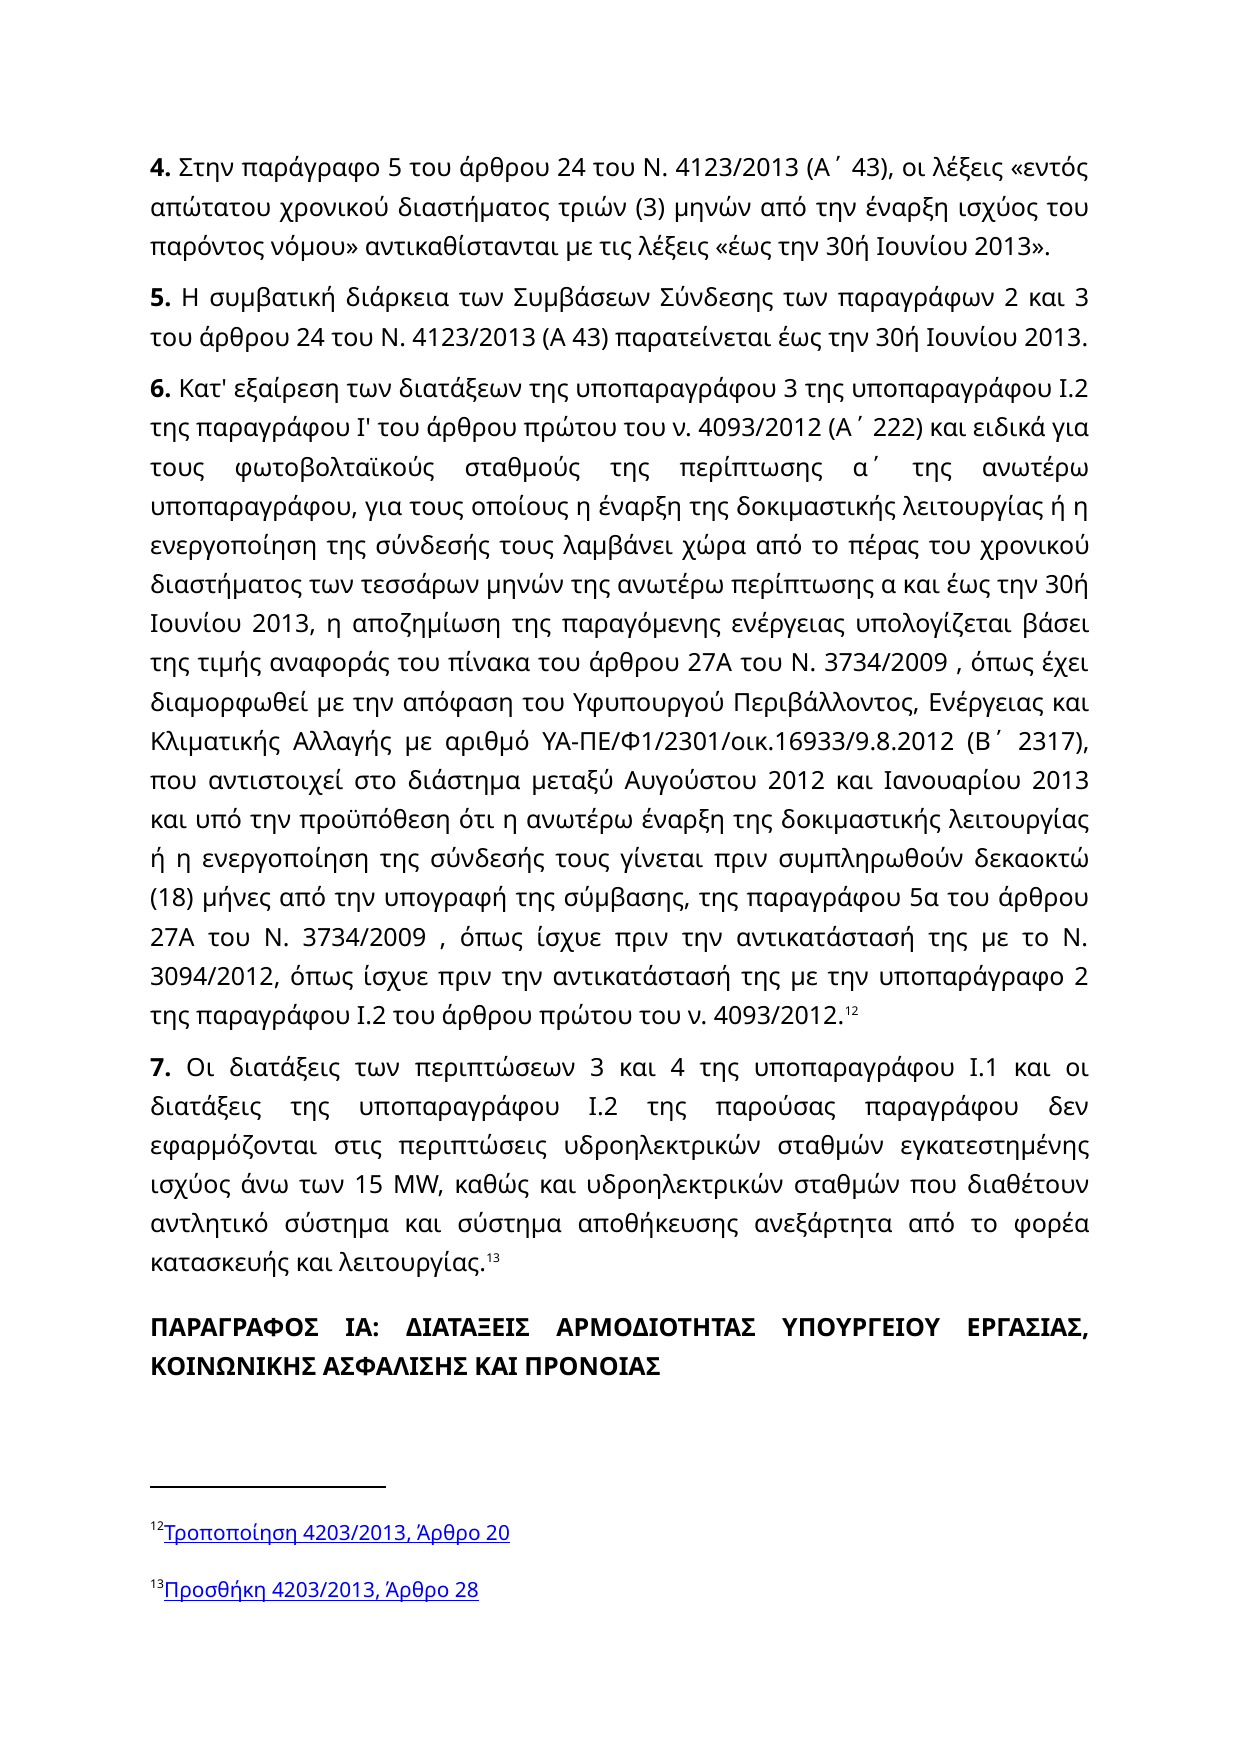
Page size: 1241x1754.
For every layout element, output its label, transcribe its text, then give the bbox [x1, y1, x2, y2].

text Τροποποίηση 4203/2013, Άρθρο 20 [150, 1518, 1090, 1546]
text 6. Κατ' εξαίρεση των διατάξεων της υποπαραγράφου 3 της υποπαραγράφου Ι.2 της παραγράφου Ι' του άρθρου πρώτου του ν. 4093/2012 (Α΄ 222) και ειδικά για τους φωτοβολταϊκούς σταθμούς της περίπτωσης α΄ της ανωτέρω υποπαραγράφου, για τους οποίους η έναρξη της δοκιμαστικής λειτουργίας ή η ενεργοποίηση της σύνδεσής τους λαμβάνει χώρα από το πέρας του χρονικού διαστήματος των τεσσάρων μηνών της ανωτέρω περίπτωσης α και έως την 30ή Ιουνίου 2013, η αποζημίωση της παραγόμενης ενέργειας υπολογίζεται βάσει της τιμής αναφοράς του πίνακα του άρθρου 27Α του Ν. 3734/2009 , όπως έχει διαμορφωθεί με την απόφαση του Υφυπουργού Περιβάλλοντος, Ενέργειας και Κλιματικής Αλλαγής με αριθμό ΥΑ-ΠΕ/Φ1/2301/οικ.16933/9.8.2012 (Β΄ 2317), που αντιστοιχεί στο διάστημα μεταξύ Αυγούστου 2012 και Ιανουαρίου 2013 και υπό την προϋπόθεση ότι η ανωτέρω έναρξη της δοκιμαστικής λειτουργίας ή η ενεργοποίηση της σύνδεσής τους γίνεται πριν συμπληρωθούν δεκαοκτώ (18) μήνες από την υπογραφή της σύμβασης, της παραγράφου 5α του άρθρου 27Α του Ν. 3734/2009 , όπως ίσχυε πριν την αντικατάστασή της με το Ν. 3094/2012, όπως ίσχυε πριν την αντικατάστασή της με την υποπαράγραφο 2 της παραγράφου Ι.2 του άρθρου πρώτου του ν. 4093/2012. [150, 371, 1090, 1032]
text Προσθήκη 4203/2013, Άρθρο 28 [150, 1576, 1090, 1604]
text 7. Οι διατάξεις των περιπτώσεων 3 και 4 της υποπαραγράφου Ι.1 και οι διατάξεις της υποπαραγράφου Ι.2 της παρούσας παραγράφου δεν εφαρμόζονται στις περιπτώσεις υδροηλεκτρικών σταθμών εγκατεστημένης ισχύος άνω των 15 MW, καθώς και υδροηλεκτρικών σταθμών που διαθέτουν αντλητικό σύστημα και σύστημα αποθήκευσης ανεξάρτητα από το φορέα κατασκευής και λειτουργίας. [150, 1049, 1090, 1279]
text 5. Η συμβατική διάρκεια των Συμβάσεων Σύνδεσης των παραγράφων 2 και 3 του άρθρου 24 του Ν. 4123/2013 (Α 43) παρατείνεται έως την 30ή Ιουνίου 2013. [150, 280, 1090, 353]
text ΠΑΡΑΓΡΑΦΟΣ ΙΑ: ΔΙΑΤΑΞΕΙΣ ΑΡΜΟΔΙΟΤΗΤΑΣ ΥΠΟΥΡΓΕΙΟΥ ΕΡΓΑΣΙΑΣ, ΚΟΙΝΩΝΙΚΗΣ ΑΣΦΑΛΙΣΗΣ ΚΑΙ ΠΡΟΝΟΙΑΣ [150, 1309, 1090, 1382]
text 4. Στην παράγραφο 5 του άρθρου 24 του Ν. 4123/2013 (Α΄ 43), οι λέξεις «εντός απώτατου χρονικού διαστήματος τριών (3) μηνών από την έναρξη ισχύος του παρόντος νόμου» αντικαθίστανται με τις λέξεις «έως την 30ή Ιουνίου 2013». [150, 150, 1090, 262]
